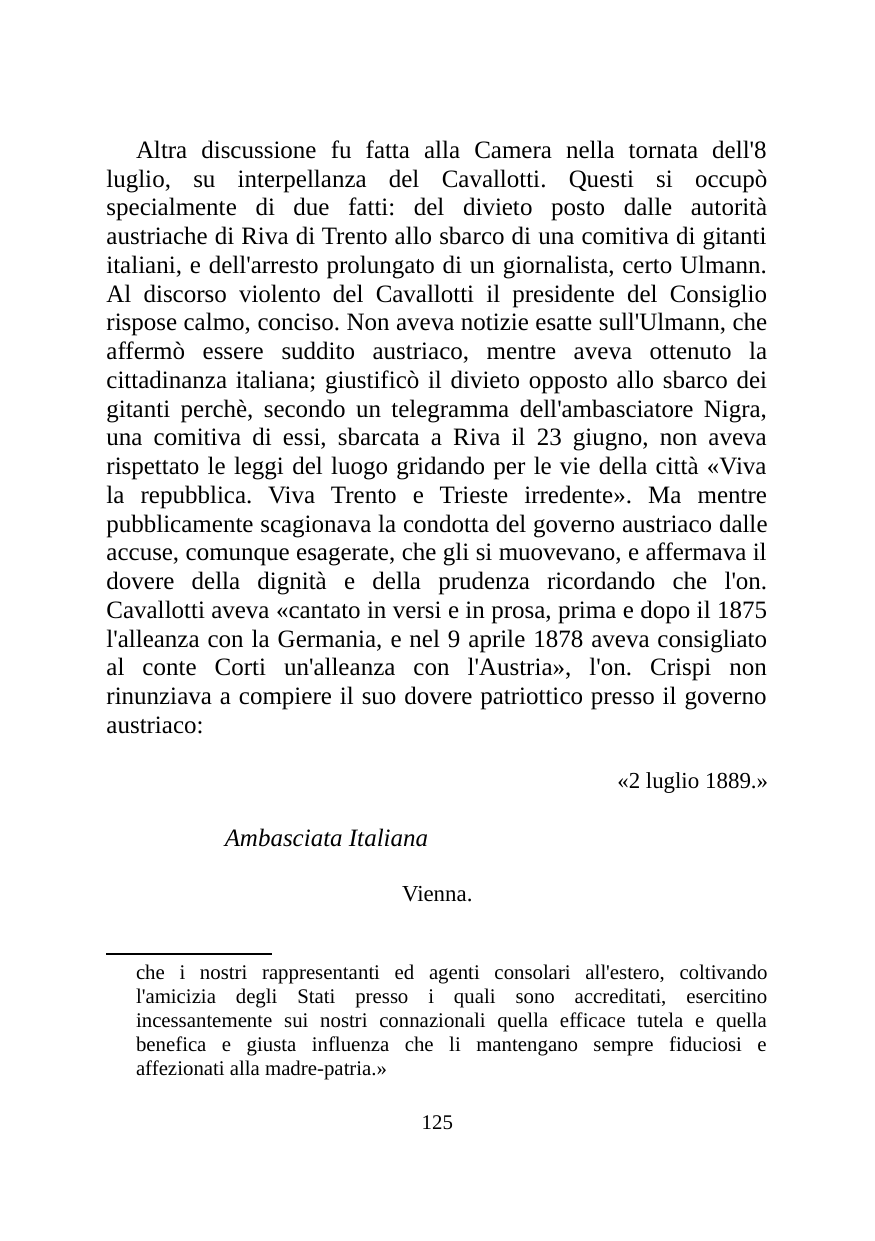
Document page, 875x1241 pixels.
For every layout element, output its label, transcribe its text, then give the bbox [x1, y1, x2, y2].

text che i nostri rappresentanti ed agenti consolari all'estero, coltivando l'amicizia degli Stati presso i quali sono accreditati, esercitino incessantemente sui nostri connazionali quella efficace tutela e quella benefica e giusta influenza che li mantengano sempre fiduciosi e affezionati alla madre-patria.» [106, 960, 768, 1080]
text «2 luglio 1889.» [106, 767, 768, 794]
text Vienna. [106, 880, 768, 906]
text Altra discussione fu fatta alla Camera nella tornata dell'8 luglio, su interpellanza del Cavallotti. Questi si occupò specialmente di due fatti: del divieto posto dalle autorità austriache di Riva di Trento allo sbarco di una comitiva di gitanti italiani, e dell'arresto prolungato di un giornalista, certo Ulmann. Al discorso violento del Cavallotti il presidente del Consiglio rispose calmo, conciso. Non aveva notizie esatte sull'Ulmann, che affermò essere suddito austriaco, mentre aveva ottenuto la cittadinanza italiana; giustificò il divieto opposto allo sbarco dei gitanti perchè, secondo un telegramma dell'ambasciatore Nigra, una comitiva di essi, sbarcata a Riva il 23 giugno, non aveva rispettato le leggi del luogo gridando per le vie della città «Viva la repubblica. Viva Trento e Trieste irredente». Ma mentre pubblicamente scagionava la condotta del governo austriaco dalle accuse, comunque esagerate, che gli si muovevano, e affermava il dovere della dignità e della prudenza ricordando che l'on. Cavallotti aveva «cantato in versi e in prosa, prima e dopo il 1875 l'alleanza con la Germania, e nel 9 aprile 1878 aveva consigliato al conte Corti un'alleanza con l'Austria», l'on. Crispi non rinunziava a compiere il suo dovere patriottico presso il governo austriaco: [106, 135, 768, 739]
text Ambasciata Italiana [195, 823, 768, 851]
